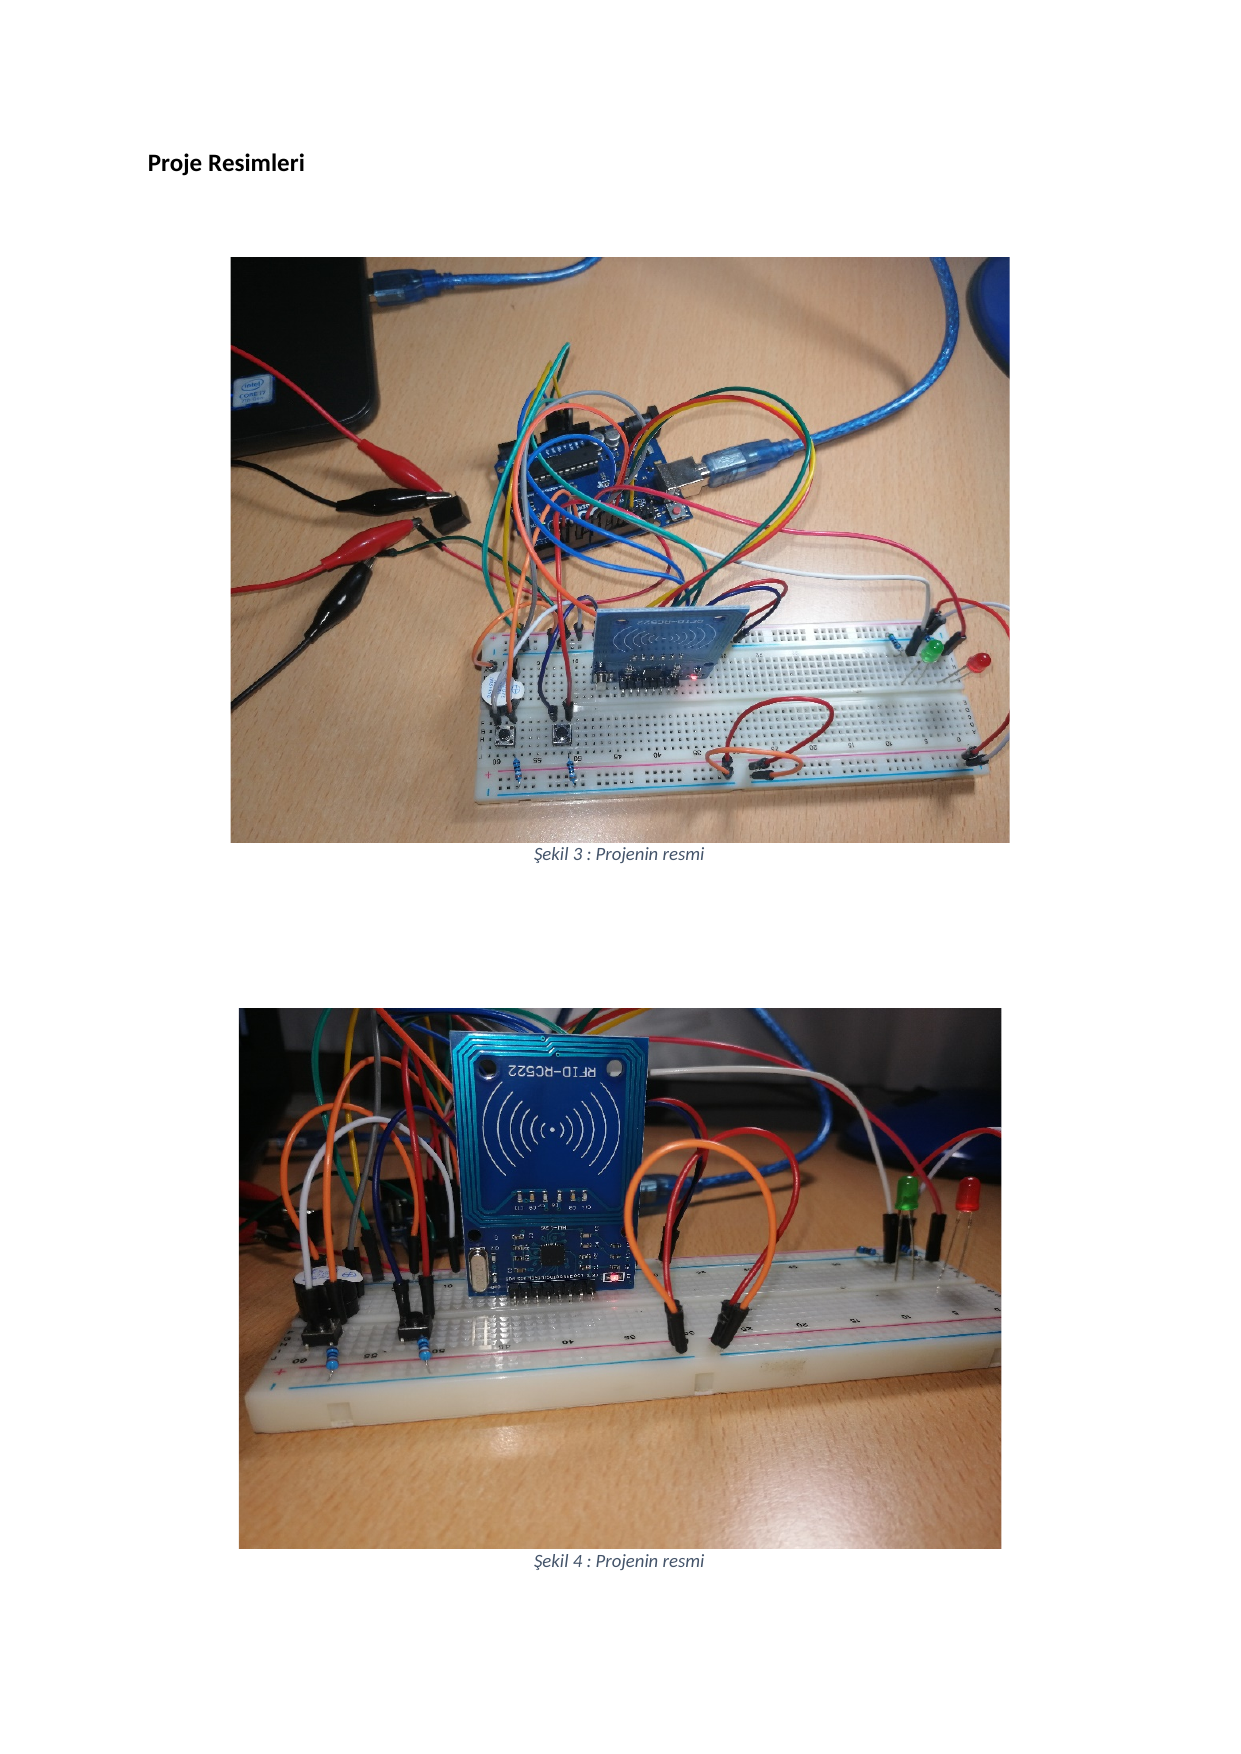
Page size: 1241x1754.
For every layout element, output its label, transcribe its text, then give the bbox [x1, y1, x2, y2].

text Şekil 4 : Projenin resmi [148, 1549, 1093, 1572]
text Şekil 3 : Projenin resmi [148, 842, 1093, 865]
text Proje Resimleri [148, 148, 1093, 178]
